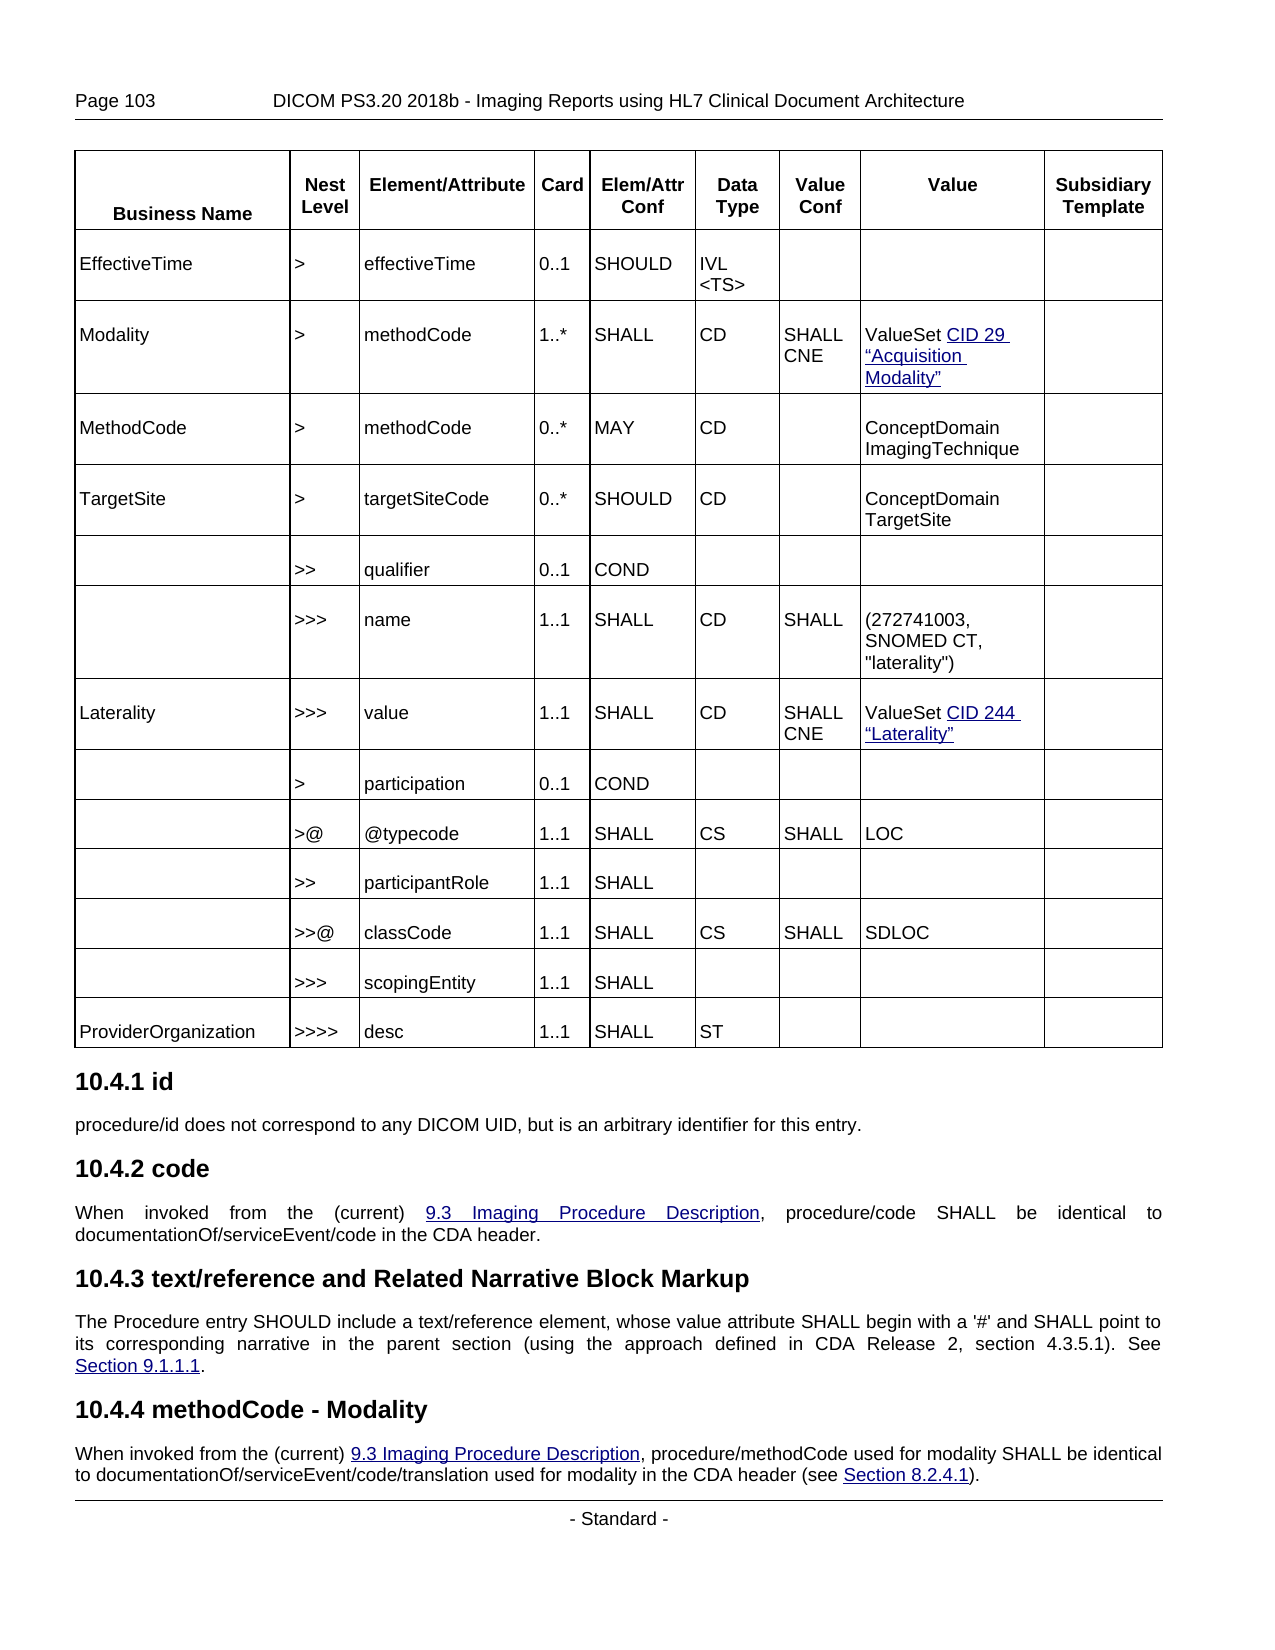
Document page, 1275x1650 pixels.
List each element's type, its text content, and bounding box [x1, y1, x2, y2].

table_cell 0..1 [535, 750, 589, 798]
table_cell ValueSet CID 244 “Laterality” [861, 679, 1044, 749]
table_cell qualifier [360, 536, 534, 585]
table_header Subsidiary Template [1045, 151, 1162, 228]
table_cell [76, 536, 289, 585]
table_cell [861, 230, 1044, 300]
text 10.4.1 id [75, 1067, 1162, 1095]
table_header Value [861, 151, 1044, 228]
text 10.4.3 text/reference and Related Narrative Block Markup [75, 1264, 1162, 1293]
text When invoked from the (current) 9.3 Imaging Procedure Description, procedure/methodCode used for modality SHALL be identical to documentationOf/serviceEvent/code/translation used for modality in the CDA header (see Section 8.2.4.1). [75, 1442, 1162, 1485]
table_cell 0..* [535, 465, 589, 535]
table_cell [1045, 586, 1162, 677]
table_cell [861, 536, 1044, 585]
table_cell >>>> [291, 998, 359, 1047]
table_cell >>@ [291, 899, 359, 947]
table_cell [76, 949, 289, 997]
table_cell [1045, 800, 1162, 848]
table_cell > [291, 465, 359, 535]
table_cell desc [360, 998, 534, 1047]
table_cell [76, 750, 289, 798]
text 10.4.4 methodCode - Modality [75, 1395, 1162, 1423]
table_cell [780, 230, 860, 300]
table_cell [76, 586, 289, 677]
table_cell CD [696, 465, 779, 535]
table_cell [696, 949, 779, 997]
table_cell [780, 998, 860, 1047]
table_cell SHALL [591, 679, 695, 749]
table_cell [1045, 750, 1162, 798]
table_cell Laterality [76, 679, 289, 749]
table_cell 0..1 [535, 230, 589, 300]
table_cell > [291, 394, 359, 464]
table_cell >>> [291, 586, 359, 677]
table_cell SHALL [780, 586, 860, 677]
table_header Value Conf [780, 151, 860, 228]
table_cell SDLOC [861, 899, 1044, 947]
table_cell Modality [76, 301, 289, 392]
table_cell SHALL [591, 949, 695, 997]
table_cell [1045, 230, 1162, 300]
table_cell COND [591, 750, 695, 798]
text procedure/id does not correspond to any DICOM UID, but is an arbitrary identifier for this entry. [75, 1114, 1162, 1136]
table_cell 1..1 [535, 800, 589, 848]
table_cell LOC [861, 800, 1044, 848]
table_cell (272741003, SNOMED CT, "laterality") [861, 586, 1044, 677]
table_cell 1..1 [535, 586, 589, 677]
table_cell [1045, 998, 1162, 1047]
table_cell > [291, 230, 359, 300]
table_cell CS [696, 800, 779, 848]
table_cell [76, 849, 289, 898]
table_cell scoping​Entity [360, 949, 534, 997]
table_header Business Name [76, 151, 289, 228]
table_cell @typecode [360, 800, 534, 848]
table_cell CD [696, 394, 779, 464]
table_cell 1..* [535, 301, 589, 392]
table_cell [1045, 536, 1162, 585]
table_cell SHOULD [591, 230, 695, 300]
table_cell SHALL CNE [780, 679, 860, 749]
table_cell Effective​Time [76, 230, 289, 300]
table_cell [861, 949, 1044, 997]
table_cell CD [696, 586, 779, 677]
table_cell [1045, 899, 1162, 947]
table_header Element/​Attribute [360, 151, 534, 228]
table_cell SHALL [780, 899, 860, 947]
table_cell [780, 949, 860, 997]
table_cell [76, 800, 289, 848]
table_cell SHALL [591, 301, 695, 392]
table_cell SHALL CNE [780, 301, 860, 392]
table_cell [780, 536, 860, 585]
table_cell [780, 465, 860, 535]
table_cell > [291, 301, 359, 392]
text The Procedure entry SHOULD include a text/reference element, whose value attribute SHALL begin with a '#' and SHALL point to its corresponding narrative in the parent section (using the approach defined in CDA Release 2, section 4.3.5.1). See Section 9.1.1.1. [75, 1311, 1162, 1376]
table_cell >>> [291, 679, 359, 749]
table_header Nest Level [291, 151, 359, 228]
table_cell >> [291, 849, 359, 898]
table_cell > [291, 750, 359, 798]
table_cell 0..* [535, 394, 589, 464]
table_cell [1045, 679, 1162, 749]
table_cell >>> [291, 949, 359, 997]
table_cell class​Code [360, 899, 534, 947]
table_header Card [535, 151, 589, 228]
table_cell >> [291, 536, 359, 585]
table_cell CD [696, 301, 779, 392]
text When invoked from the (current) 9.3 Imaging Procedure Description, procedure/code SHALL be identical to documentationOf/serviceEvent/code in the CDA header. [75, 1202, 1162, 1245]
table_cell Target​Site [76, 465, 289, 535]
table_cell [1045, 949, 1162, 997]
table_cell [861, 998, 1044, 1047]
table_cell [861, 849, 1044, 898]
table_cell Concept​Domain TargetSite [861, 465, 1044, 535]
table_cell [1045, 849, 1162, 898]
table_cell target​Site​Code [360, 465, 534, 535]
table_cell value [360, 679, 534, 749]
table_cell 1..1 [535, 849, 589, 898]
table_cell ValueSet CID 29 “Acquisition Modality” [861, 301, 1044, 392]
table_cell 1..1 [535, 679, 589, 749]
table_cell CS [696, 899, 779, 947]
table_cell effective​Time [360, 230, 534, 300]
table_cell SHALL [591, 899, 695, 947]
table_cell Concept​Domain ImagingTechnique [861, 394, 1044, 464]
table_cell name [360, 586, 534, 677]
table_cell 1..1 [535, 899, 589, 947]
table_cell SHALL [591, 586, 695, 677]
table_cell [696, 849, 779, 898]
table_cell participant​Role [360, 849, 534, 898]
table_cell CD [696, 679, 779, 749]
table_cell [696, 536, 779, 585]
table_cell [1045, 465, 1162, 535]
table_cell Method​Code [76, 394, 289, 464]
text 10.4.2 code [75, 1154, 1162, 1183]
table_cell [780, 849, 860, 898]
table_cell [1045, 394, 1162, 464]
table_header Elem/Attr Conf [591, 151, 695, 228]
table_cell MAY [591, 394, 695, 464]
table_header Data Type [696, 151, 779, 228]
table_cell SHALL [591, 998, 695, 1047]
table_cell [76, 899, 289, 947]
table_cell [861, 750, 1044, 798]
table_cell SHOULD [591, 465, 695, 535]
table_cell ST [696, 998, 779, 1047]
table_cell SHALL [780, 800, 860, 848]
table_cell SHALL [591, 800, 695, 848]
table_cell [780, 750, 860, 798]
table_cell [780, 394, 860, 464]
table_cell 1..1 [535, 998, 589, 1047]
table_cell 1..1 [535, 949, 589, 997]
table_cell IVL <TS> [696, 230, 779, 300]
table_cell COND [591, 536, 695, 585]
table_cell Provider​Organization [76, 998, 289, 1047]
table_cell >@ [291, 800, 359, 848]
table_cell method​Code [360, 394, 534, 464]
table_cell method​Code [360, 301, 534, 392]
table_cell SHALL [591, 849, 695, 898]
table_cell participation [360, 750, 534, 798]
table_cell [696, 750, 779, 798]
table_cell [1045, 301, 1162, 392]
table_cell 0..1 [535, 536, 589, 585]
